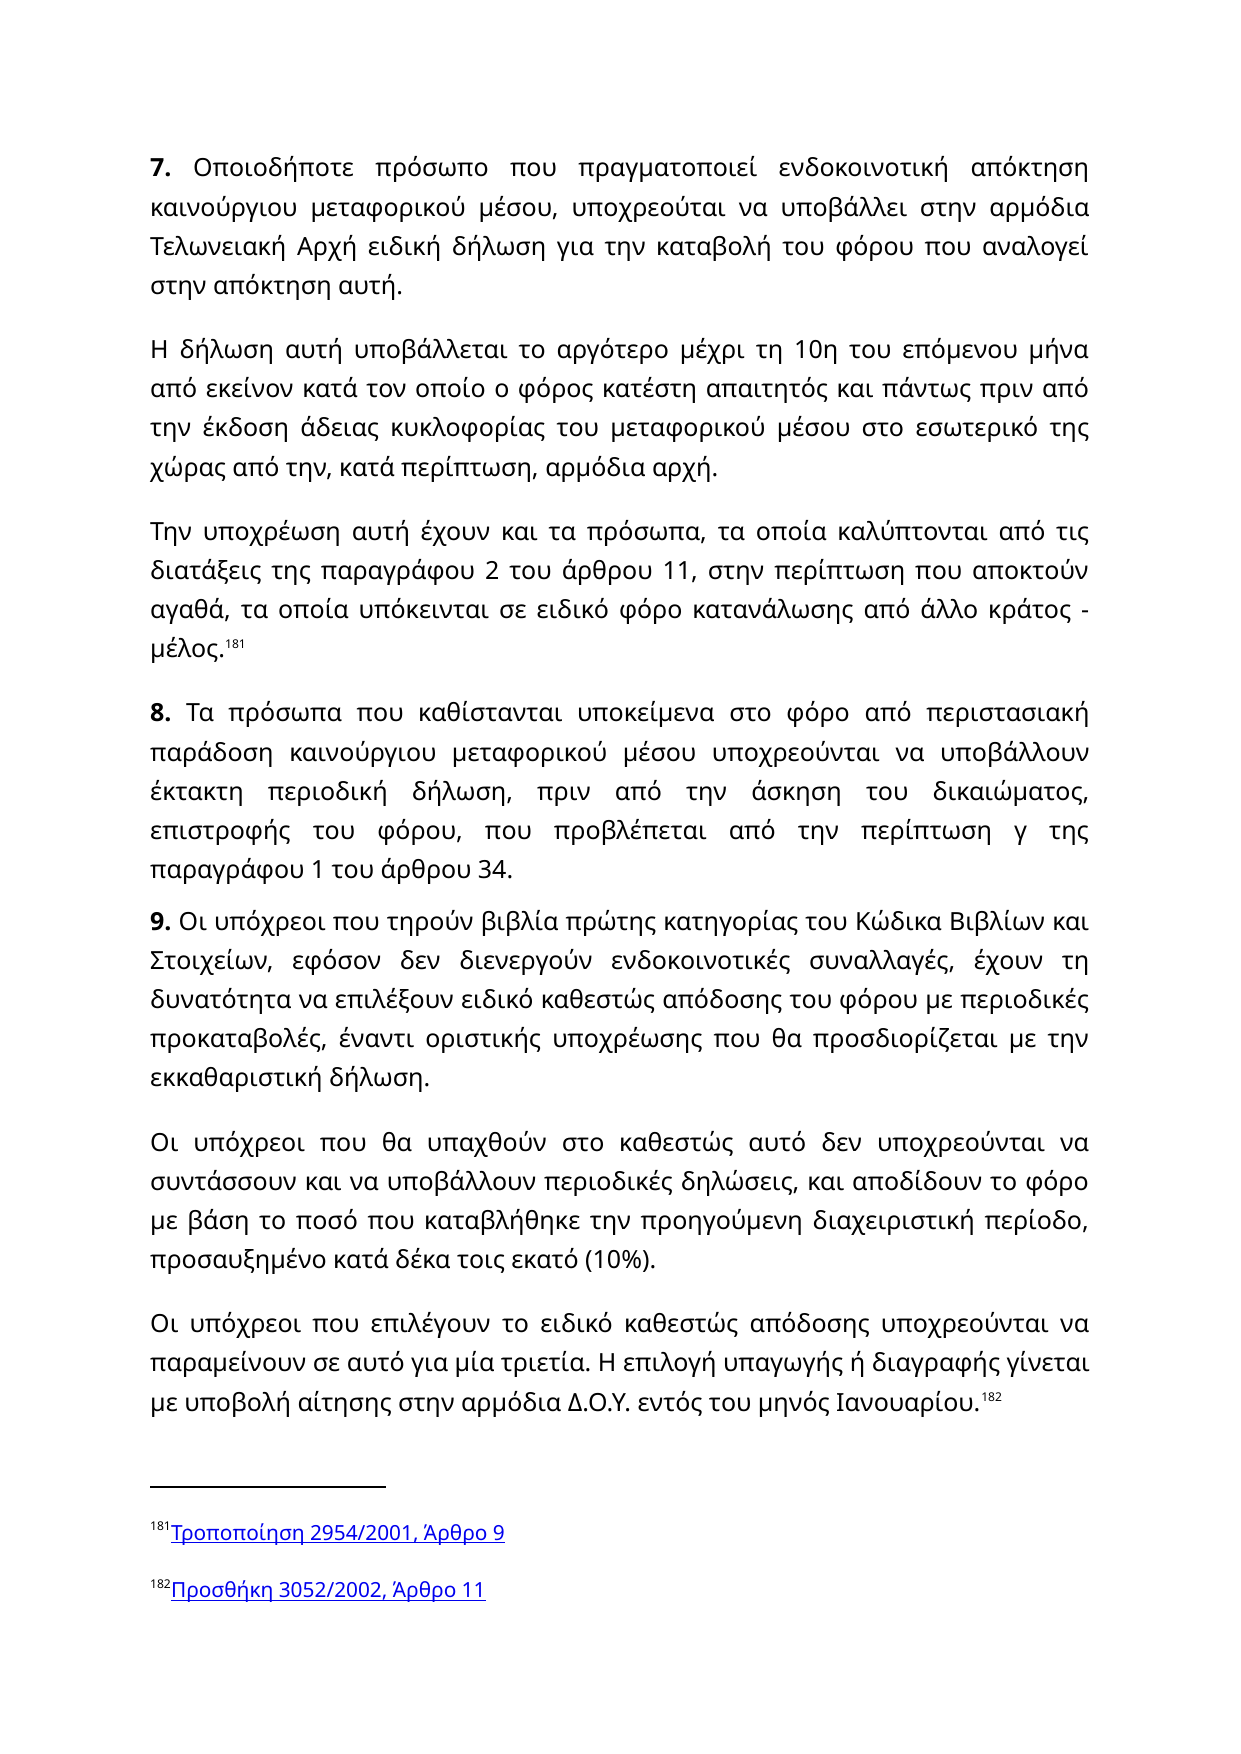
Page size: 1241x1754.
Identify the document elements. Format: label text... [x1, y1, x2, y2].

text 9. Οι υπόχρεοι που τηρούν βιβλία πρώτης κατηγορίας του Κώδικα Βιβλίων και Στοιχείων, εφόσον δεν διενεργούν ενδοκοινοτικές συναλλαγές, έχουν τη δυνατότητα να επιλέξουν ειδικό καθεστώς απόδοσης του φόρου με περιοδικές προκαταβολές, έναντι οριστικής υποχρέωσης που θα προσδιορίζεται με την εκκαθαριστική δήλωση. [150, 903, 1090, 1094]
text 8. Τα πρόσωπα που καθίστανται υποκείμενα στο φόρο από περιστασιακή παράδοση καινούργιου μεταφορικού μέσου υποχρεούνται να υποβάλλουν έκτακτη περιοδική δήλωση, πριν από την άσκηση του δικαιώματος, επιστροφής του φόρου, που προβλέπεται από την περίπτωση γ της παραγράφου 1 του άρθρου 34. [150, 695, 1090, 886]
text Τροποποίηση 2954/2001, Άρθρο 9 [150, 1518, 1090, 1546]
text Προσθήκη 3052/2002, Άρθρο 11 [150, 1576, 1090, 1604]
text Η δήλωση αυτή υποβάλλεται το αργότερο μέχρι τη 10η του επόμενου μήνα από εκείνον κατά τον οποίο ο φόρος κατέστη απαιτητός και πάντως πριν από την έκδοση άδειας κυκλοφορίας του μεταφορικού μέσου στο εσωτερικό της χώρας από την, κατά περίπτωση, αρμόδια αρχή. [150, 332, 1090, 483]
text Οι υπόχρεοι που επιλέγουν το ειδικό καθεστώς απόδοσης υποχρεούνται να παραμείνουν σε αυτό για μία τριετία. Η επιλογή υπαγωγής ή διαγραφής γίνεται με υποβολή αίτησης στην αρμόδια Δ.Ο.Υ. εντός του μηνός Ιανουαρίου. [150, 1306, 1090, 1418]
text 7. Οποιοδήποτε πρόσωπο που πραγματοποιεί ενδοκοινοτική απόκτηση καινούργιου μεταφορικού μέσου, υποχρεούται να υποβάλλει στην αρμόδια Τελωνειακή Αρχή ειδική δήλωση για την καταβολή του φόρου που αναλογεί στην απόκτηση αυτή. [150, 150, 1090, 302]
text Την υποχρέωση αυτή έχουν και τα πρόσωπα, τα οποία καλύπτονται από τις διατάξεις της παραγράφου 2 του άρθρου 11, στην περίπτωση που αποκτούν αγαθά, τα οποία υπόκεινται σε ειδικό φόρο κατανάλωσης από άλλο κράτος - μέλος. [150, 513, 1090, 665]
text Οι υπόχρεοι που θα υπαχθούν στο καθεστώς αυτό δεν υποχρεούνται να συντάσσουν και να υποβάλλουν περιοδικές δηλώσεις, και αποδίδουν το φόρο με βάση το ποσό που καταβλήθηκε την προηγούμενη διαχειριστική περίοδο, προσαυξημένο κατά δέκα τοις εκατό (10%). [150, 1124, 1090, 1276]
